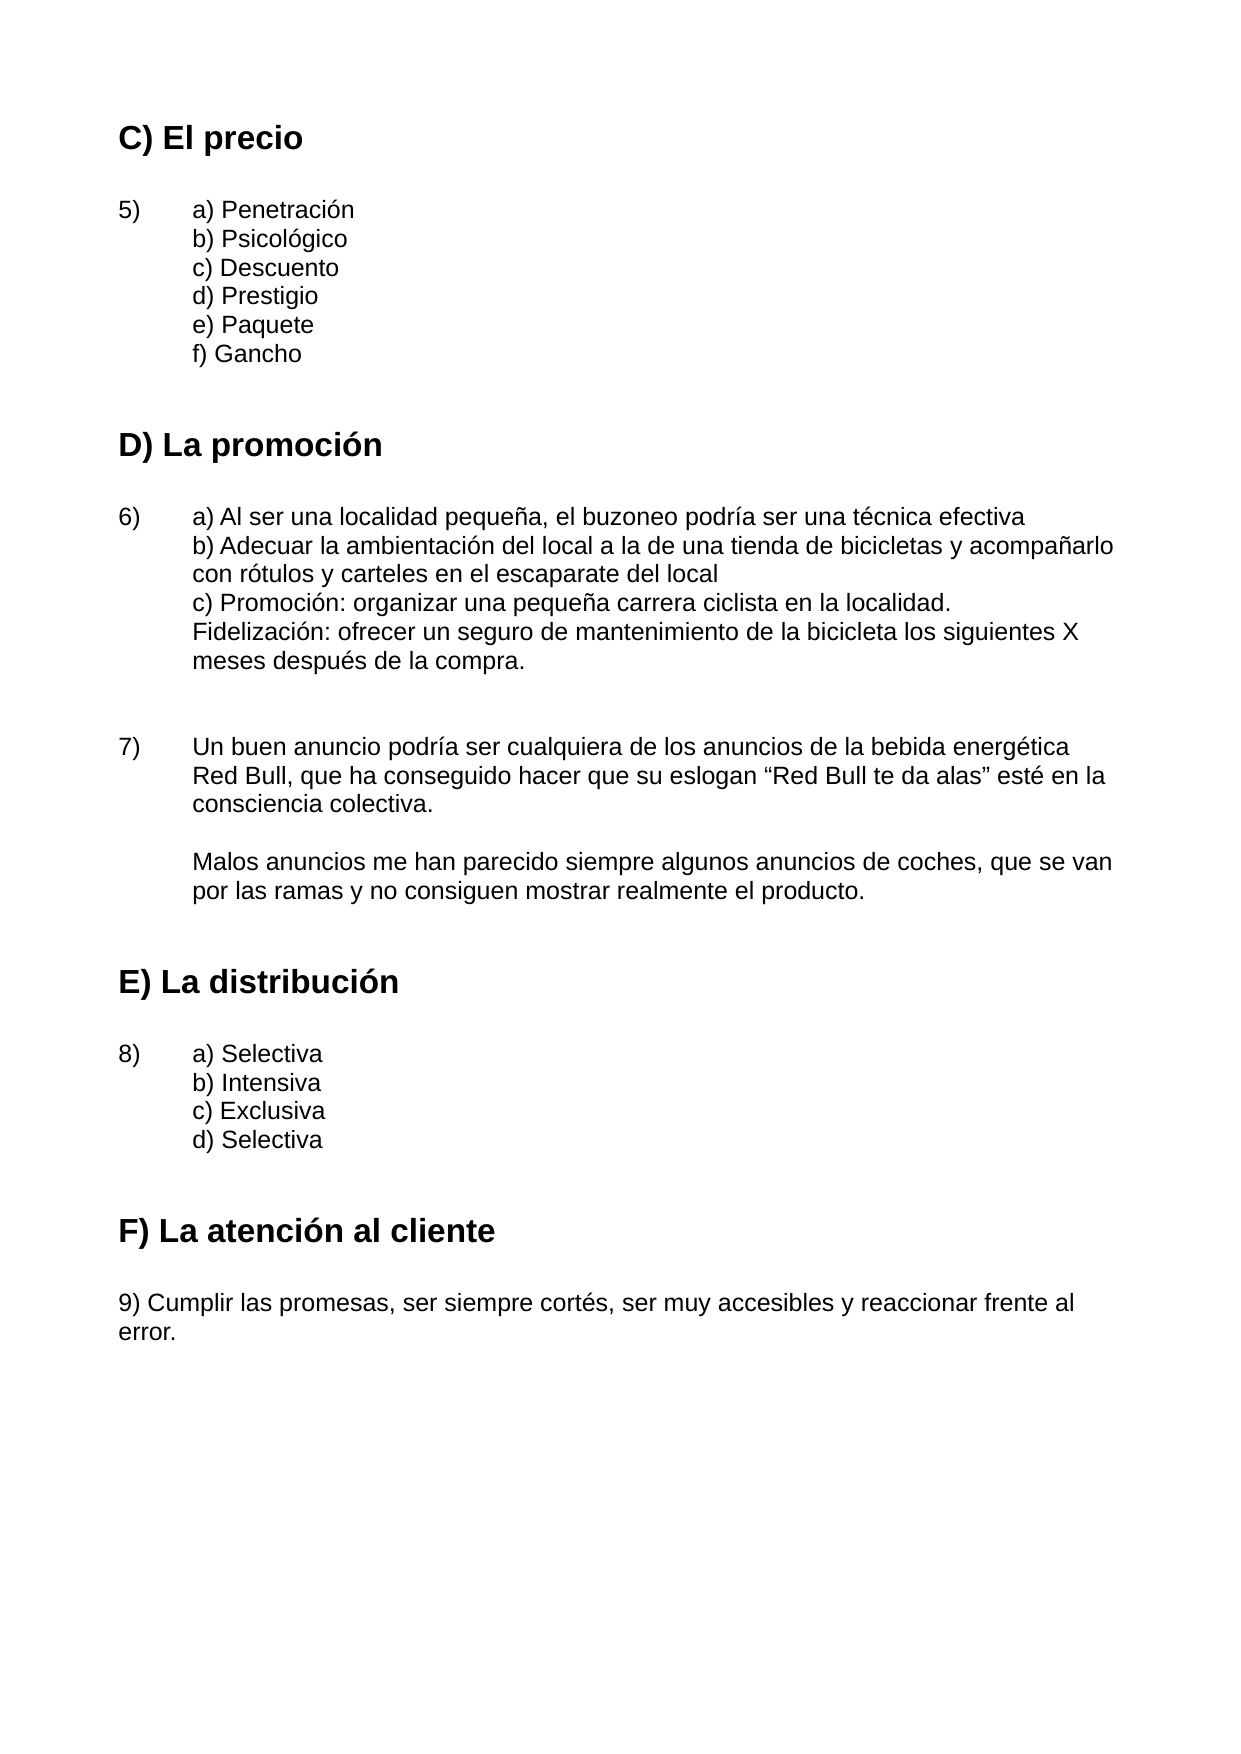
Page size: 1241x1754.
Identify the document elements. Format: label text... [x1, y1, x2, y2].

text E) La distribución [118, 962, 1122, 1000]
text c) Promoción: organizar una pequeña carrera ciclista en la localidad. [118, 588, 1122, 617]
text F) La atención al cliente [118, 1211, 1122, 1250]
text Malos anuncios me han parecido siempre algunos anuncios de coches, que se van por las ramas y no consiguen mostrar realmente el producto. [118, 847, 1122, 904]
text d) Selectiva [118, 1125, 1122, 1154]
text D) La promoción [118, 425, 1122, 463]
text 8) a) Selectiva [118, 1039, 1122, 1067]
text b) Psicológico [118, 224, 1122, 252]
text 5) a) Penetración [118, 195, 1122, 224]
text b) Adecuar la ambientación del local a la de una tienda de bicicletas y acompañarlo con rótulos y carteles en el escaparate del local [118, 531, 1122, 588]
text d) Prestigio [118, 281, 1122, 310]
text 7) Un buen anuncio podría ser cualquiera de los anuncios de la bebida energética Red Bull, que ha conseguido hacer que su eslogan “Red Bull te da alas” esté en la consciencia colectiva. [118, 732, 1122, 818]
text e) Paquete [118, 310, 1122, 339]
text b) Intensiva [118, 1067, 1122, 1096]
text f) Gancho [118, 339, 1122, 367]
text c) Exclusiva [118, 1096, 1122, 1125]
text Fidelización: ofrecer un seguro de mantenimiento de la bicicleta los siguientes X meses después de la compra. [118, 617, 1122, 674]
text C) El precio [118, 118, 1122, 157]
text c) Descuento [118, 252, 1122, 281]
text 9) Cumplir las promesas, ser siempre cortés, ser muy accesibles y reaccionar frente al error. [118, 1288, 1122, 1346]
text 6) a) Al ser una localidad pequeña, el buzoneo podría ser una técnica efectiva [118, 502, 1122, 531]
